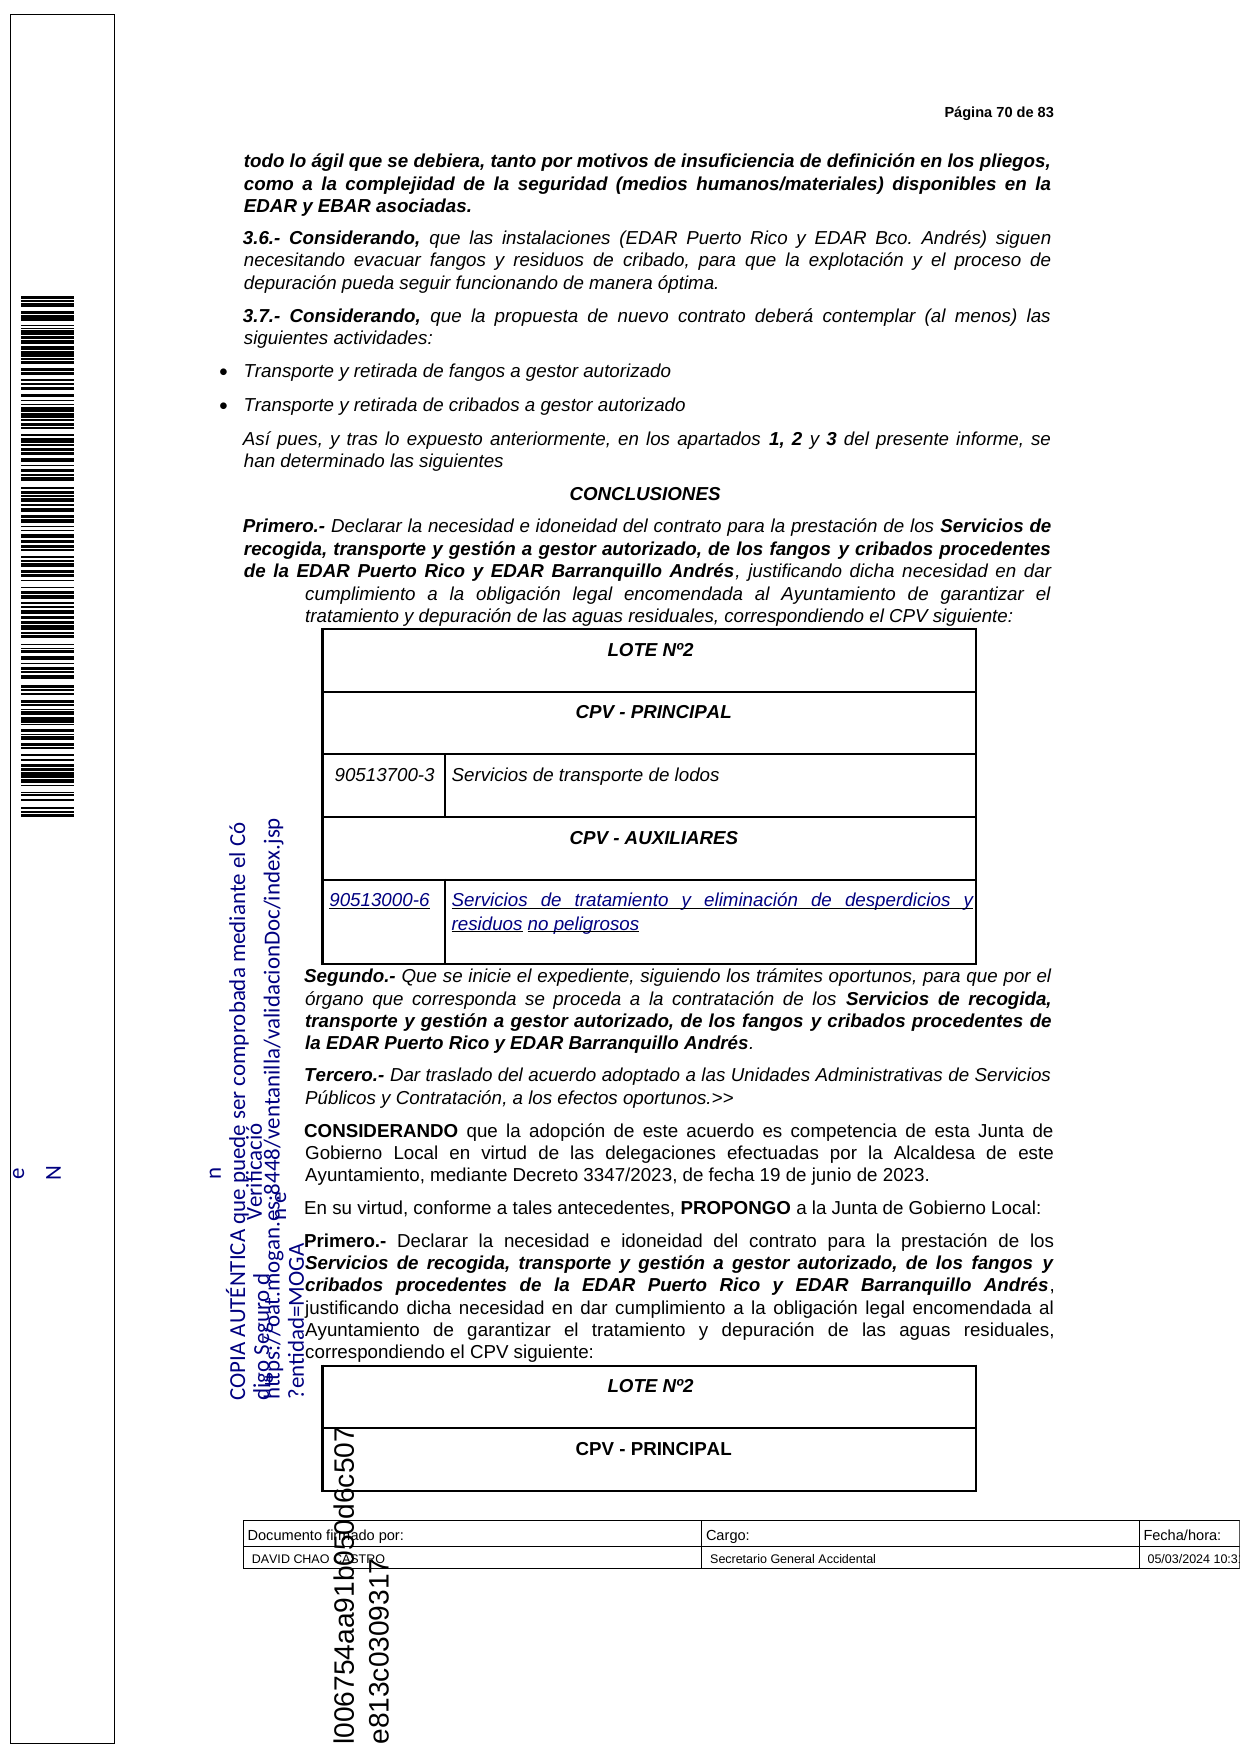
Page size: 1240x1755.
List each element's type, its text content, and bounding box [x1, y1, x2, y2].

text Tercero.- Dar traslado del acuerdo adoptado a las Unidades Administrativas de Servicios Públicos y Contratación, a los efectos oportunos.>> [243, 1064, 1053, 1108]
text CONSIDERANDO que la adopción de este acuerdo es competencia de esta Junta de Gobierno Local en virtud de las delegaciones efectuadas por la Alcaldesa de este Ayuntamiento, mediante Decreto 3347/2023, de fecha 19 de junio de 2023. [243, 1119, 1054, 1186]
table_cell 90513700-3 [324, 755, 444, 816]
table_cell 90513000-6 [324, 881, 444, 963]
text todo lo ágil que se debiera, tanto por motivos de insuficiencia de definición en los pliegos, como a la complejidad de la seguridad (medios humanos/materiales) disponibles en la EDAR y EBAR asociadas. [243, 150, 1053, 216]
text En su virtud, conforme a tales antecedentes, PROPONGO a la Junta de Gobierno Local: [243, 1197, 1054, 1218]
table_cell [324, 818, 445, 879]
subtitle CONCLUSIONES [244, 483, 1051, 504]
text Así pues, y tras lo expuesto anteriormente, en los apartados 1, 2 y 3 del presente informe, se han determinado las siguientes [243, 428, 1053, 472]
table_header LOTE Nº2 [445, 630, 975, 691]
table_cell Servicios de transporte de lodos [446, 755, 975, 816]
table_cell CPV - PRINCIPAL [445, 693, 975, 753]
list Transporte y retirada de cribados a gestor autorizado [219, 393, 1053, 416]
table_cell [324, 1429, 445, 1490]
list Transporte y retirada de fangos a gestor autorizado [219, 359, 1053, 382]
table_cell CPV - PRINCIPAL [445, 1429, 975, 1490]
table_header LOTE Nº2 [445, 1367, 975, 1427]
text 3.6.- Considerando, que las instalaciones (EDAR Puerto Rico y EDAR Bco. Andrés) siguen necesitando evacuar fangos y residuos de cribado, para que la explotación y el proceso de depuración pueda seguir funcionando de manera óptima. [243, 227, 1053, 293]
text Segundo.- Que se inicie el expediente, siguiendo los trámites oportunos, para que por el órgano que corresponda se proceda a la contratación de los Servicios de recogida, transporte y gestión a gestor autorizado, de los fangos y cribados procedentes de la EDAR Puerto Rico y EDAR Barranquillo Andrés. [243, 965, 1053, 1054]
table_header [324, 1367, 445, 1427]
table_cell [324, 693, 445, 753]
text Primero.- Declarar la necesidad e idoneidad del contrato para la prestación de los Servicios de recogida, transporte y gestión a gestor autorizado, de los fangos y cribados procedentes de la EDAR Puerto Rico y EDAR Barranquillo Andrés, justificando dicha necesidad en dar cumplimiento a la obligación legal encomendada al Ayuntamiento de garantizar el tratamiento y depuración de las aguas residuales, correspondiendo el CPV siguiente: [243, 1229, 1054, 1363]
text Primero.- Declarar la necesidad e idoneidad del contrato para la prestación de los Servicios de recogida, transporte y gestión a gestor autorizado, de los fangos y cribados procedentes de la EDAR Puerto Rico y EDAR Barranquillo Andrés, justificando dicha necesidad en dar cumplimiento a la obligación legal encomendada al Ayuntamiento de garantizar el tratamiento y depuración de las aguas residuales, correspondiendo el CPV siguiente: [243, 515, 1053, 626]
table_header [324, 630, 445, 691]
text 3.7.- Considerando, que la propuesta de nuevo contrato deberá contemplar (al menos) las siguientes actividades: [243, 304, 1053, 348]
table_cell CPV - AUXILIARES [445, 818, 975, 879]
table_cell Servicios de tratamiento y eliminación de desperdicios y residuos no peligrosos [446, 881, 975, 963]
